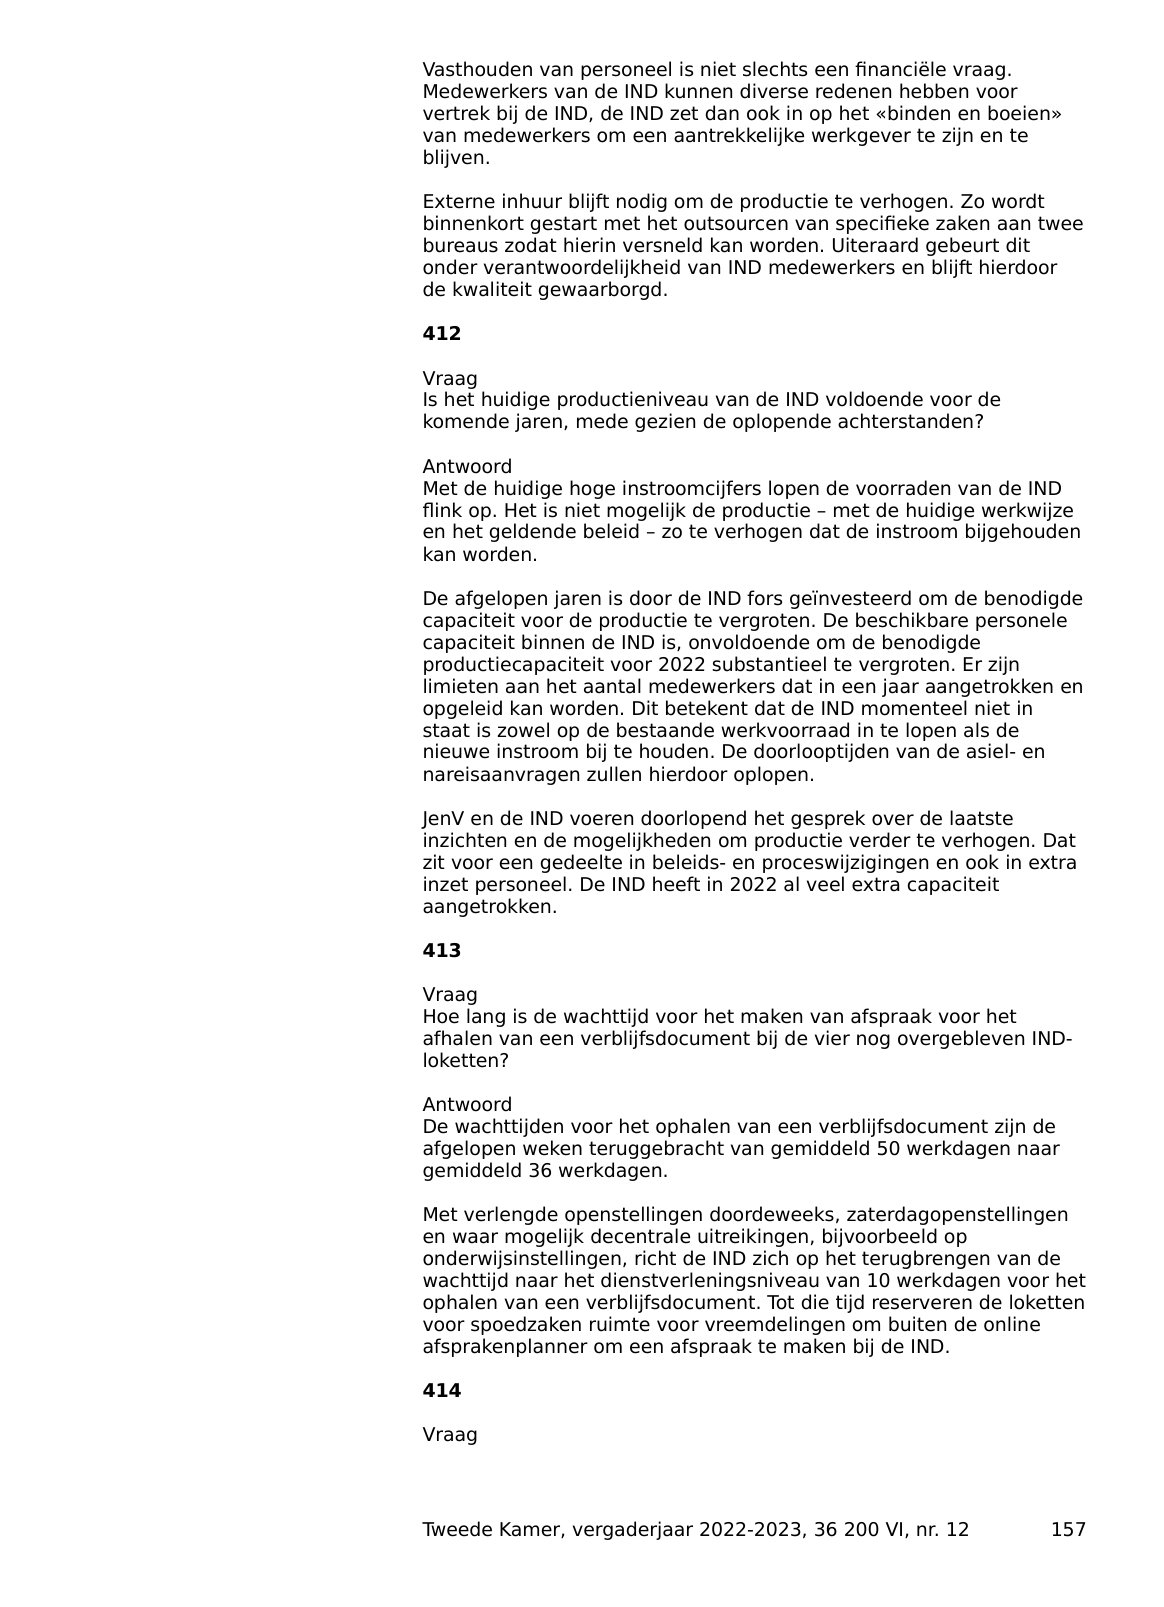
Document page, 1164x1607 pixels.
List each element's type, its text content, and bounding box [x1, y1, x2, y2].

text Vasthouden van personeel is niet slechts een financiële vraag. Medewerkers van de IND kunnen diverse redenen hebben voor vertrek bij de IND, de IND zet dan ook in op het «binden en boeien» van medewerkers om een aantrekkelijke werkgever te zijn en te blijven. [422, 59, 1087, 169]
text Is het huidige productieniveau van de IND voldoende voor de komende jaren, mede gezien de oplopende achterstanden? [422, 389, 1087, 433]
text Hoe lang is de wachttijd voor het maken van afspraak voor het afhalen van een verblijfsdocument bij de vier nog overgebleven IND-loketten? [422, 1006, 1087, 1072]
text De wachttijden voor het ophalen van een verblijfsdocument zijn de afgelopen weken teruggebracht van gemiddeld 50 werkdagen naar gemiddeld 36 werkdagen. [422, 1116, 1087, 1182]
text Vraag [422, 984, 1087, 1006]
text Met verlengde openstellingen doordeweeks, zaterdagopenstellingen en waar mogelijk decentrale uitreikingen, bijvoorbeeld op onderwijsinstellingen, richt de IND zich op het terugbrengen van de wachttijd naar het dienstverleningsniveau van 10 werkdagen voor het ophalen van een verblijfsdocument. Tot die tijd reserveren de loketten voor spoedzaken ruimte voor vreemdelingen om buiten de online afsprakenplanner om een afspraak te maken bij de IND. [422, 1204, 1087, 1358]
text Antwoord [422, 1094, 1087, 1116]
subtitle 412 [422, 323, 1087, 345]
subtitle 413 [422, 940, 1087, 962]
text De afgelopen jaren is door de IND fors geïnvesteerd om de benodigde capaciteit voor de productie te vergroten. De beschikbare personele capaciteit binnen de IND is, onvoldoende om de benodigde productiecapaciteit voor 2022 substantieel te vergroten. Er zijn limieten aan het aantal medewerkers dat in een jaar aangetrokken en opgeleid kan worden. Dit betekent dat de IND momenteel niet in staat is zowel op de bestaande werkvoorraad in te lopen als de nieuwe instroom bij te houden. De doorlooptijden van de asiel- en nareisaanvragen zullen hierdoor oplopen. [422, 588, 1087, 785]
text Antwoord [422, 456, 1087, 477]
subtitle 414 [422, 1380, 1087, 1402]
text Vraag [422, 367, 1087, 389]
text JenV en de IND voeren doorlopend het gesprek over de laatste inzichten en de mogelijkheden om productie verder te verhogen. Dat zit voor een gedeelte in beleids- en proceswijzigingen en ook in extra inzet personeel. De IND heeft in 2022 al veel extra capaciteit aangetrokken. [422, 808, 1087, 917]
text Vraag [422, 1424, 1087, 1446]
text Met de huidige hoge instroomcijfers lopen de voorraden van de IND flink op. Het is niet mogelijk de productie – met de huidige werkwijze en het geldende beleid – zo te verhogen dat de instroom bijgehouden kan worden. [422, 477, 1087, 565]
text Externe inhuur blijft nodig om de productie te verhogen. Zo wordt binnenkort gestart met het outsourcen van specifieke zaken aan twee bureaus zodat hierin versneld kan worden. Uiteraard gebeurt dit onder verantwoordelijkheid van IND medewerkers en blijft hierdoor de kwaliteit gewaarborgd. [422, 191, 1087, 301]
